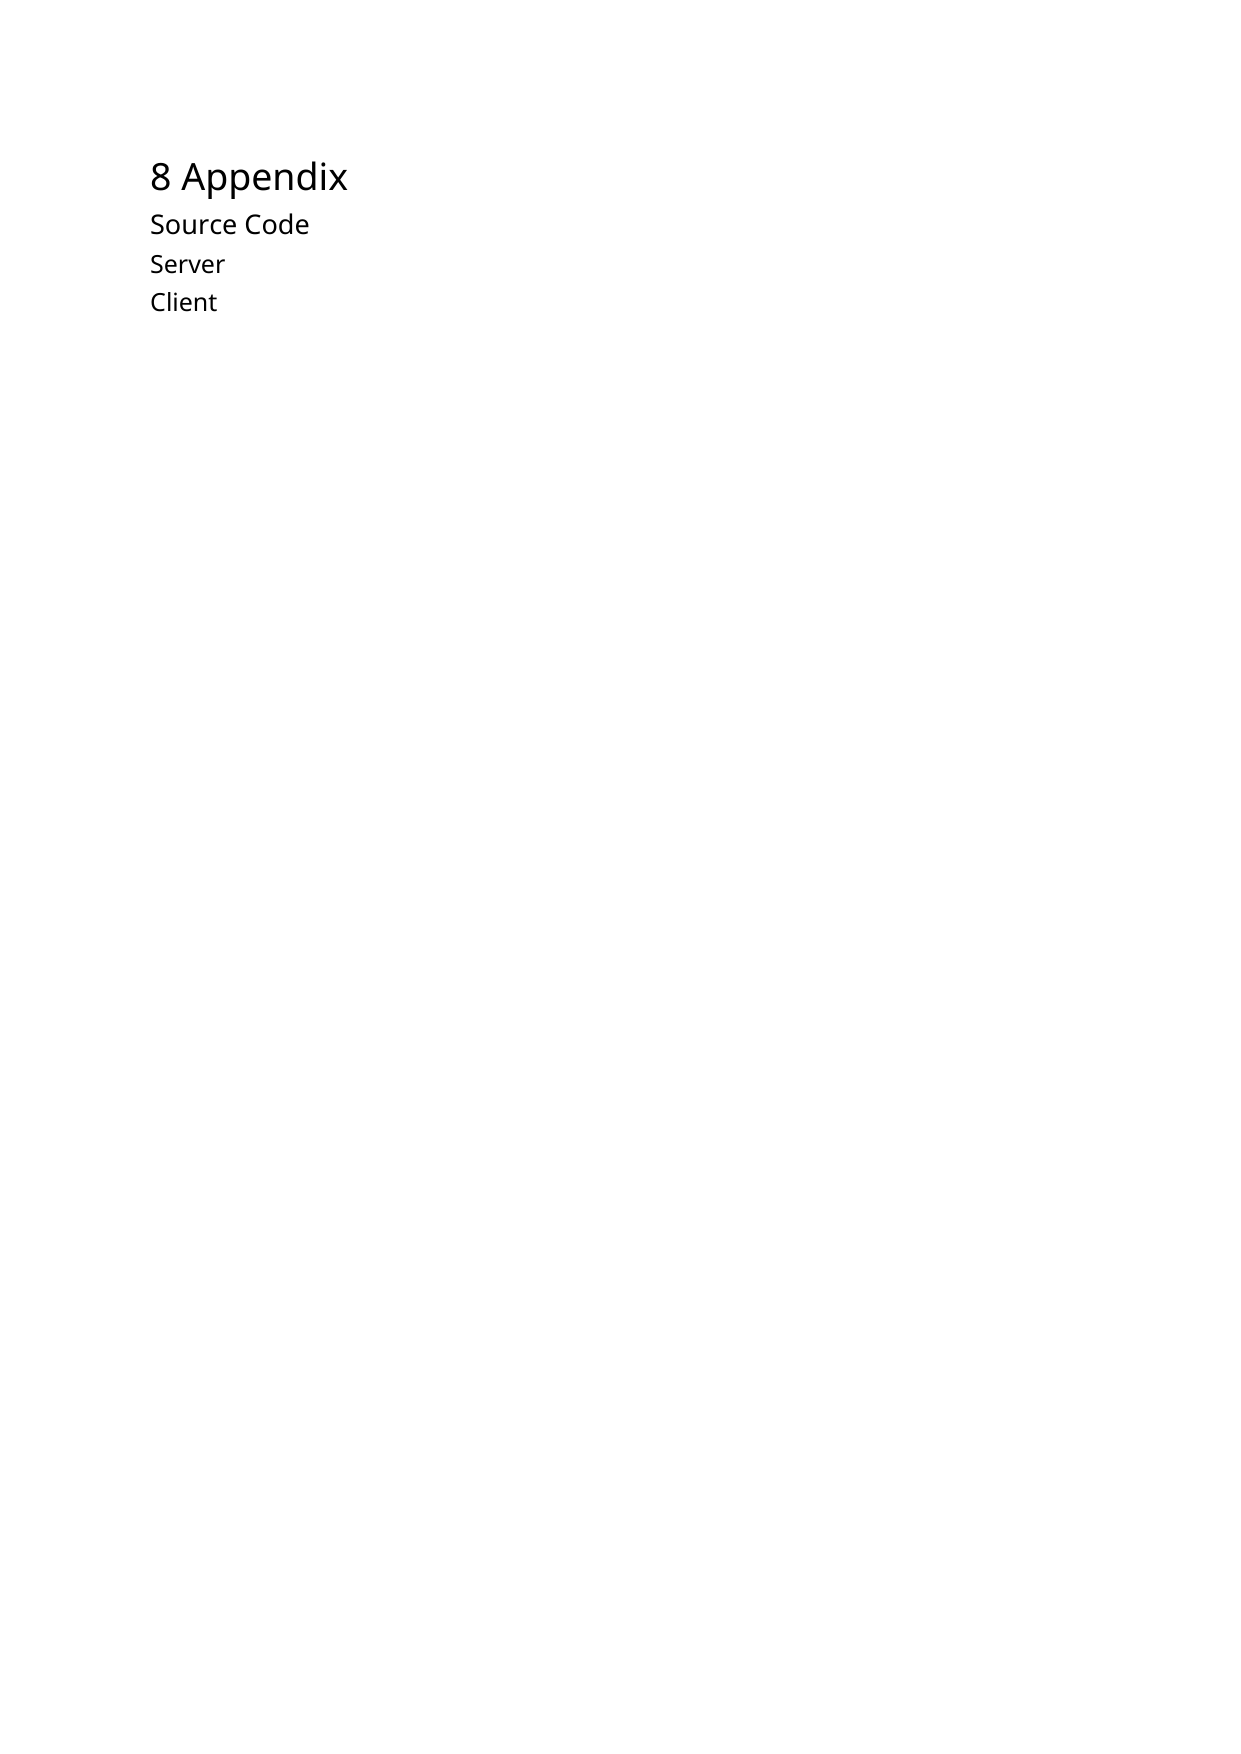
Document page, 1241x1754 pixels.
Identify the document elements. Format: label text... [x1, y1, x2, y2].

subtitle Server [150, 246, 1090, 280]
subtitle 8 Appendix [150, 150, 1090, 201]
subtitle Source Code [150, 205, 1090, 242]
subtitle Client [150, 284, 1090, 318]
